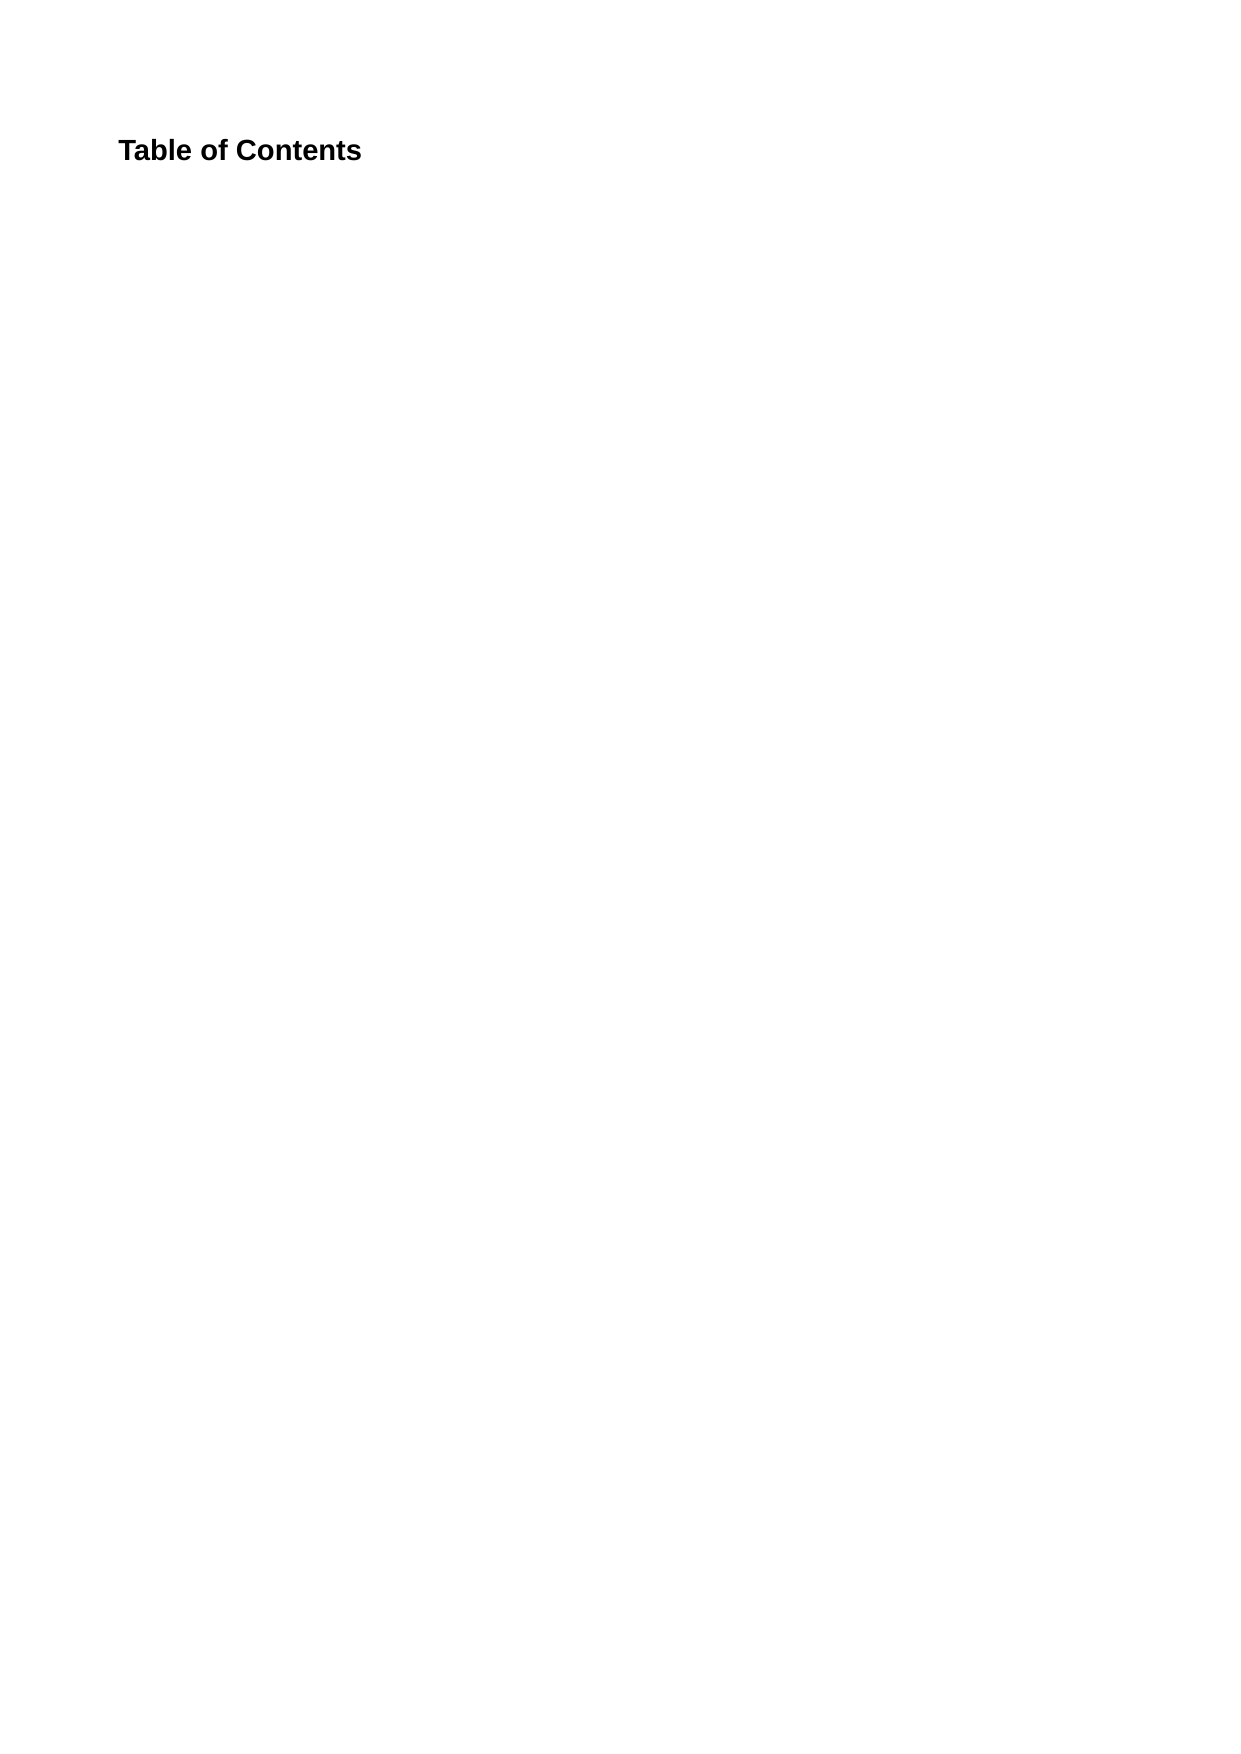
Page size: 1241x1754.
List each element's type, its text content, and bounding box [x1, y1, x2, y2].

subtitle Table of Contents [118, 133, 1122, 166]
